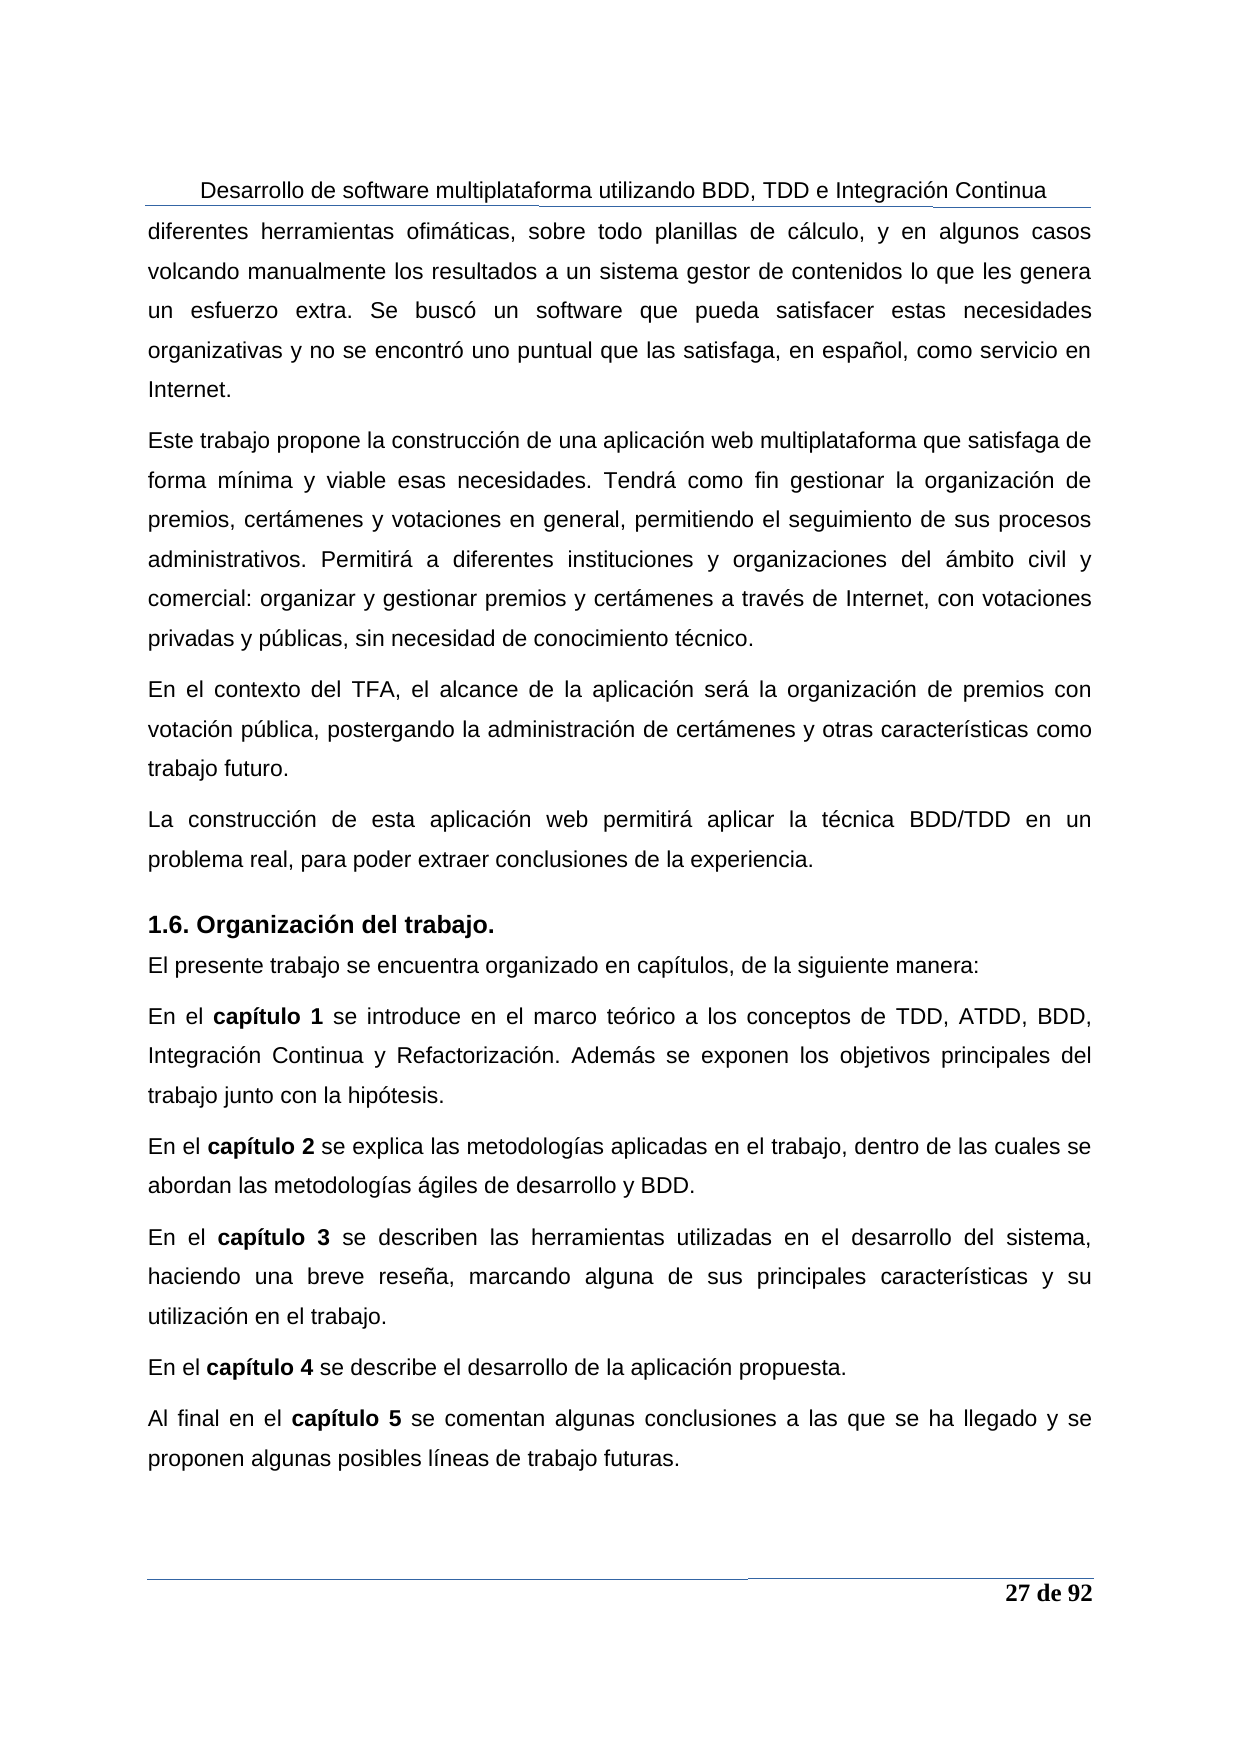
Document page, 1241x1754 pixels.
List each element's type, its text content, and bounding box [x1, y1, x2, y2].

text La construcción de esta aplicación web permitirá aplicar la técnica BDD/TDD en un problema real, para poder extraer conclusiones de la experiencia. [148, 806, 1093, 872]
text En el capítulo 3 se describen las herramientas utilizadas en el desarrollo del sistema, haciendo una breve reseña, marcando alguna de sus principales características y su utilización en el trabajo. [148, 1224, 1093, 1329]
text En el capítulo 1 se introduce en el marco teórico a los conceptos de TDD, ATDD, BDD, Integración Continua y Refactorización. Además se exponen los objetivos principales del trabajo junto con la hipótesis. [148, 1003, 1093, 1108]
subtitle 1.6. Organización del trabajo. [148, 910, 1093, 939]
text El presente trabajo se encuentra organizado en capítulos, de la siguiente manera: [148, 952, 1093, 978]
text En el capítulo 2 se explica las metodologías aplicadas en el trabajo, dentro de las cuales se abordan las metodologías ágiles de desarrollo y BDD. [148, 1133, 1093, 1199]
text En el capítulo 4 se describe el desarrollo de la aplicación propuesta. [148, 1354, 1093, 1380]
text En el contexto del TFA, el alcance de la aplicación será la organización de premios con votación pública, postergando la administración de certámenes y otras características como trabajo futuro. [148, 676, 1093, 781]
text Este trabajo propone la construcción de una aplicación web multiplataforma que satisfaga de forma mínima y viable esas necesidades. Tendrá como fin gestionar la organización de premios, certámenes y votaciones en general, permitiendo el seguimiento de sus procesos administrativos. Permitirá a diferentes instituciones y organizaciones del ámbito civil y comercial: organizar y gestionar premios y certámenes a través de Internet, con votaciones privadas y públicas, sin necesidad de conocimiento técnico. [148, 427, 1093, 651]
text diferentes herramientas ofimáticas, sobre todo planillas de cálculo, y en algunos casos volcando manualmente los resultados a un sistema gestor de contenidos lo que les genera un esfuerzo extra. Se buscó un software que pueda satisfacer estas necesidades organizativas y no se encontró uno puntual que las satisfaga, en español, como servicio en Internet. [148, 218, 1093, 403]
text Al final en el capítulo 5 se comentan algunas conclusiones a las que se ha llegado y se proponen algunas posibles líneas de trabajo futuras. [148, 1405, 1093, 1471]
